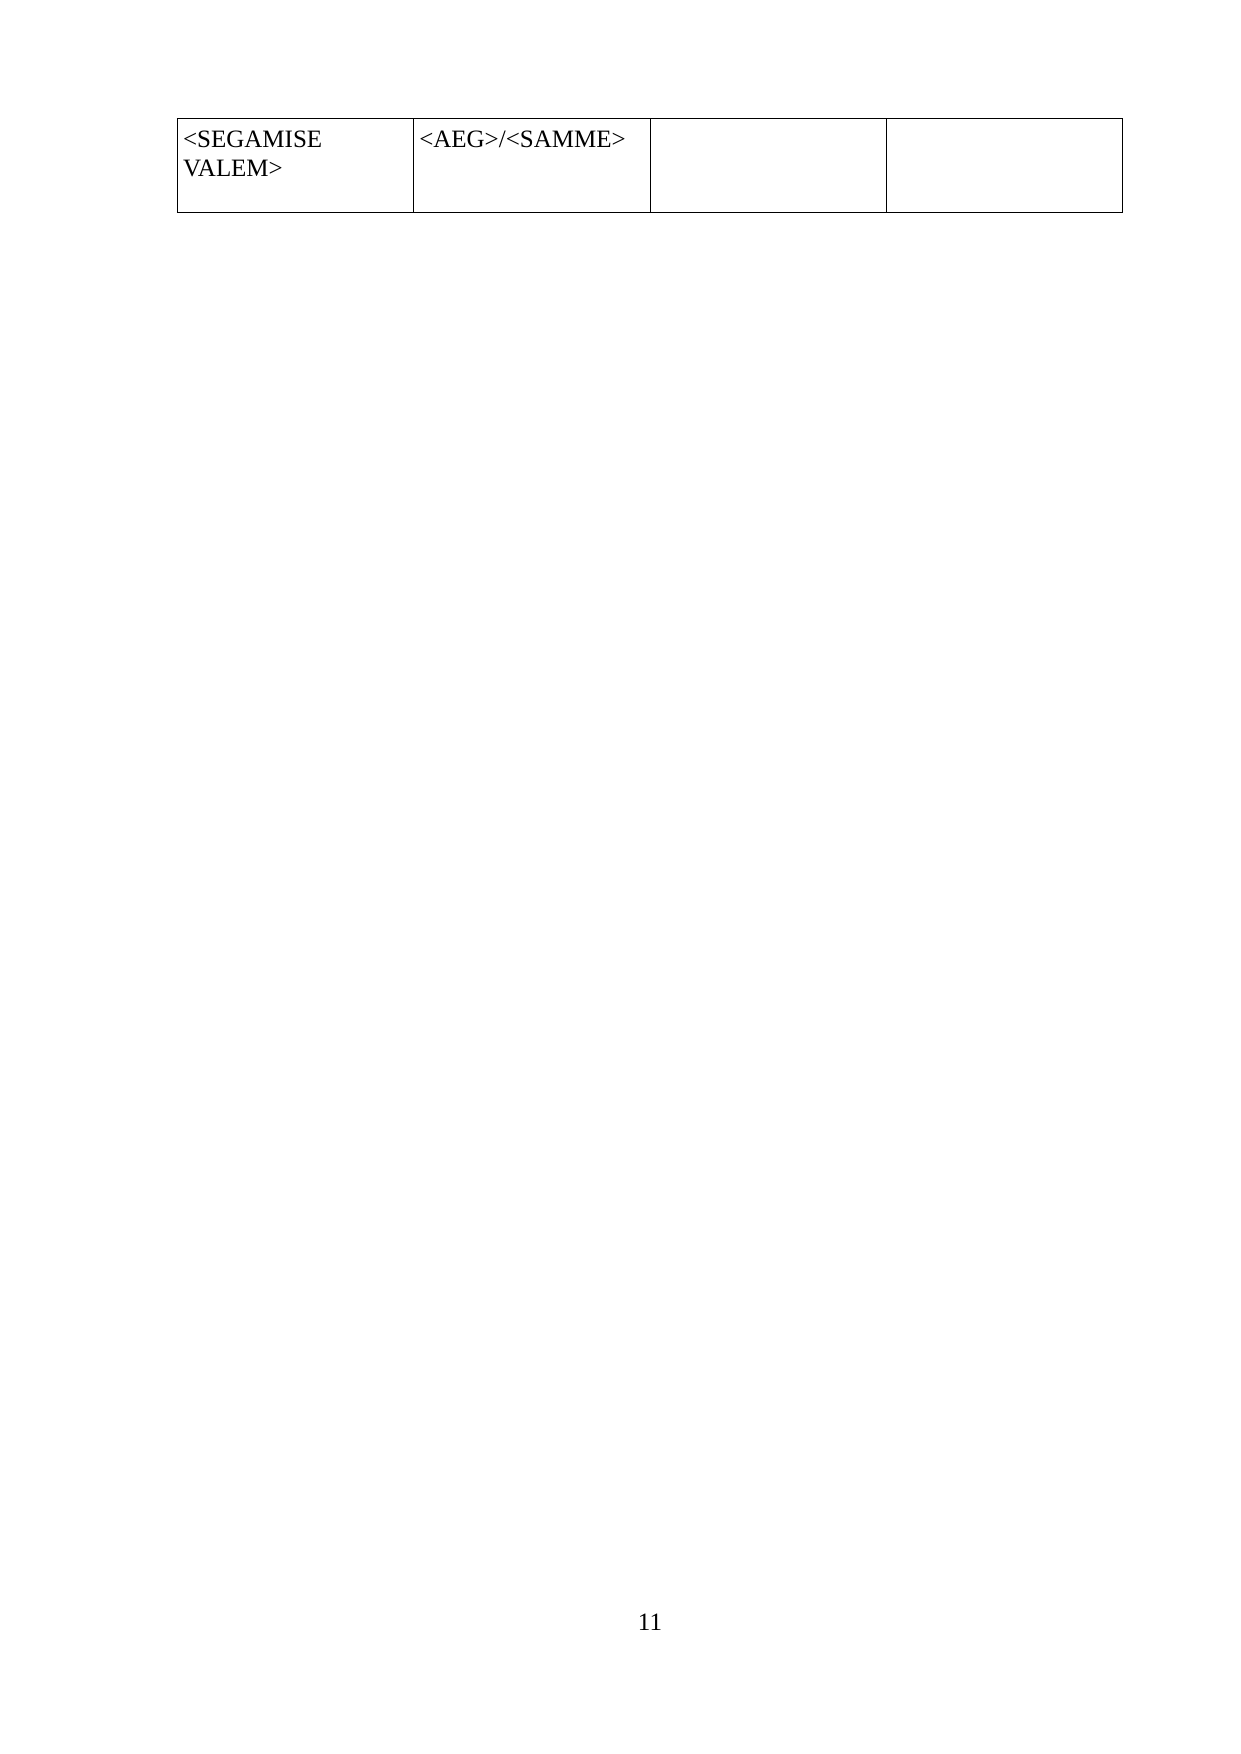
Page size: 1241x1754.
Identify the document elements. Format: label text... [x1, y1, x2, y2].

table_cell [651, 119, 886, 212]
table_cell [887, 119, 1122, 212]
table_cell <AEG>/<SAMME> [414, 119, 650, 212]
table_cell <SEGAMISE VALEM> [178, 119, 413, 212]
